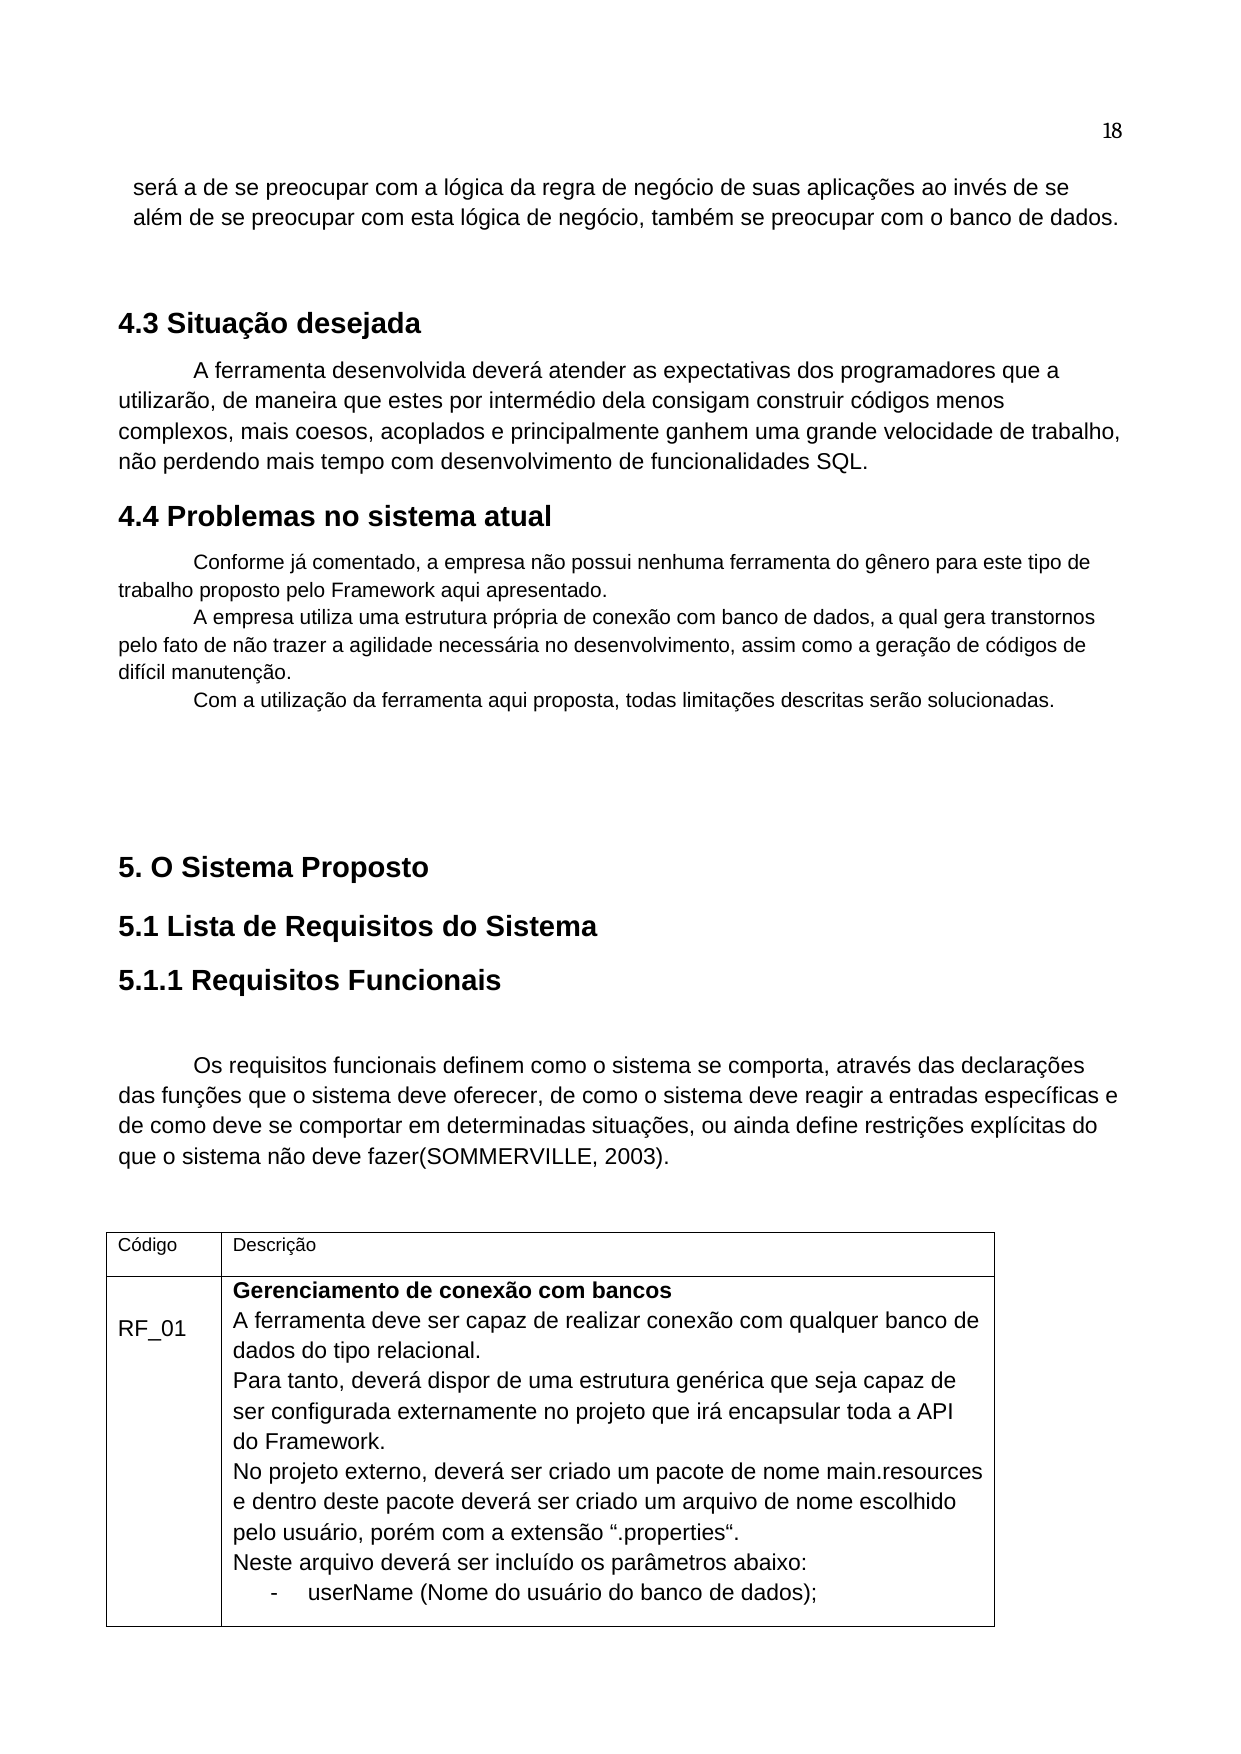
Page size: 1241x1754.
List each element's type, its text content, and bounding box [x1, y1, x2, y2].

list Com a utilização da ferramenta aqui proposta, todas limitações descritas serão solucionadas. [118, 687, 1122, 711]
table_cell Gerenciamento de conexão com bancos A ferramenta deve ser capaz de realizar conexão com qualquer banco de dados do tipo relacional. Para tanto, deverá dispor de uma estrutura genérica que seja capaz de ser configurada externamente no projeto que irá encapsular toda a API do Framework. No projeto externo, deverá ser criado um pacote de nome main.resources e dentro deste pacote deverá ser criado um arquivo de nome escolhido pelo usuário, porém com a extensão “.properties“. Neste arquivo deverá ser incluído os parâmetros abaixo: userName (Nome do usuário do banco de dados); [222, 1277, 994, 1626]
subtitle 5.1.1 Requisitos Funcionais [118, 962, 1122, 996]
subtitle 5.1 Lista de Requisitos do Sistema [118, 909, 1122, 943]
subtitle 4.4 Problemas no sistema atual [118, 499, 1122, 532]
table_header Código [107, 1233, 221, 1276]
subtitle 5. O Sistema Proposto [118, 850, 1122, 883]
text A ferramenta desenvolvida deverá atender as expectativas dos programadores que a utilizarão, de maneira que estes por intermédio dela consigam construir códigos menos complexos, mais coesos, acoplados e principalmente ganhem uma grande velocidade de trabalho, não perdendo mais tempo com desenvolvimento de funcionalidades SQL. [118, 357, 1122, 474]
subtitle 4.3 Situação desejada [118, 306, 1122, 340]
list será a de se preocupar com a lógica da regra de negócio de suas aplicações ao invés de se além de se preocupar com esta lógica de negócio, também se preocupar com o banco de dados. [133, 174, 1122, 231]
list Conforme já comentado, a empresa não possui nenhuma ferramenta do gênero para este tipo de trabalho proposto pelo Framework aqui apresentado. [118, 550, 1122, 601]
list Os requisitos funcionais definem como o sistema se comporta, através das declarações das funções que o sistema deve oferecer, de como o sistema deve reagir a entradas específicas e de como deve se comportar em determinadas situações, ou ainda define restrições explícitas do que o sistema não deve fazer(SOMMERVILLE, 2003). [118, 1052, 1122, 1169]
table_header Descrição [222, 1233, 994, 1276]
list A empresa utiliza uma estrutura própria de conexão com banco de dados, a qual gera transtornos pelo fato de não trazer a agilidade necessária no desenvolvimento, assim como a geração de códigos de difícil manutenção. [118, 605, 1122, 684]
table_cell RF_01 [107, 1277, 221, 1626]
